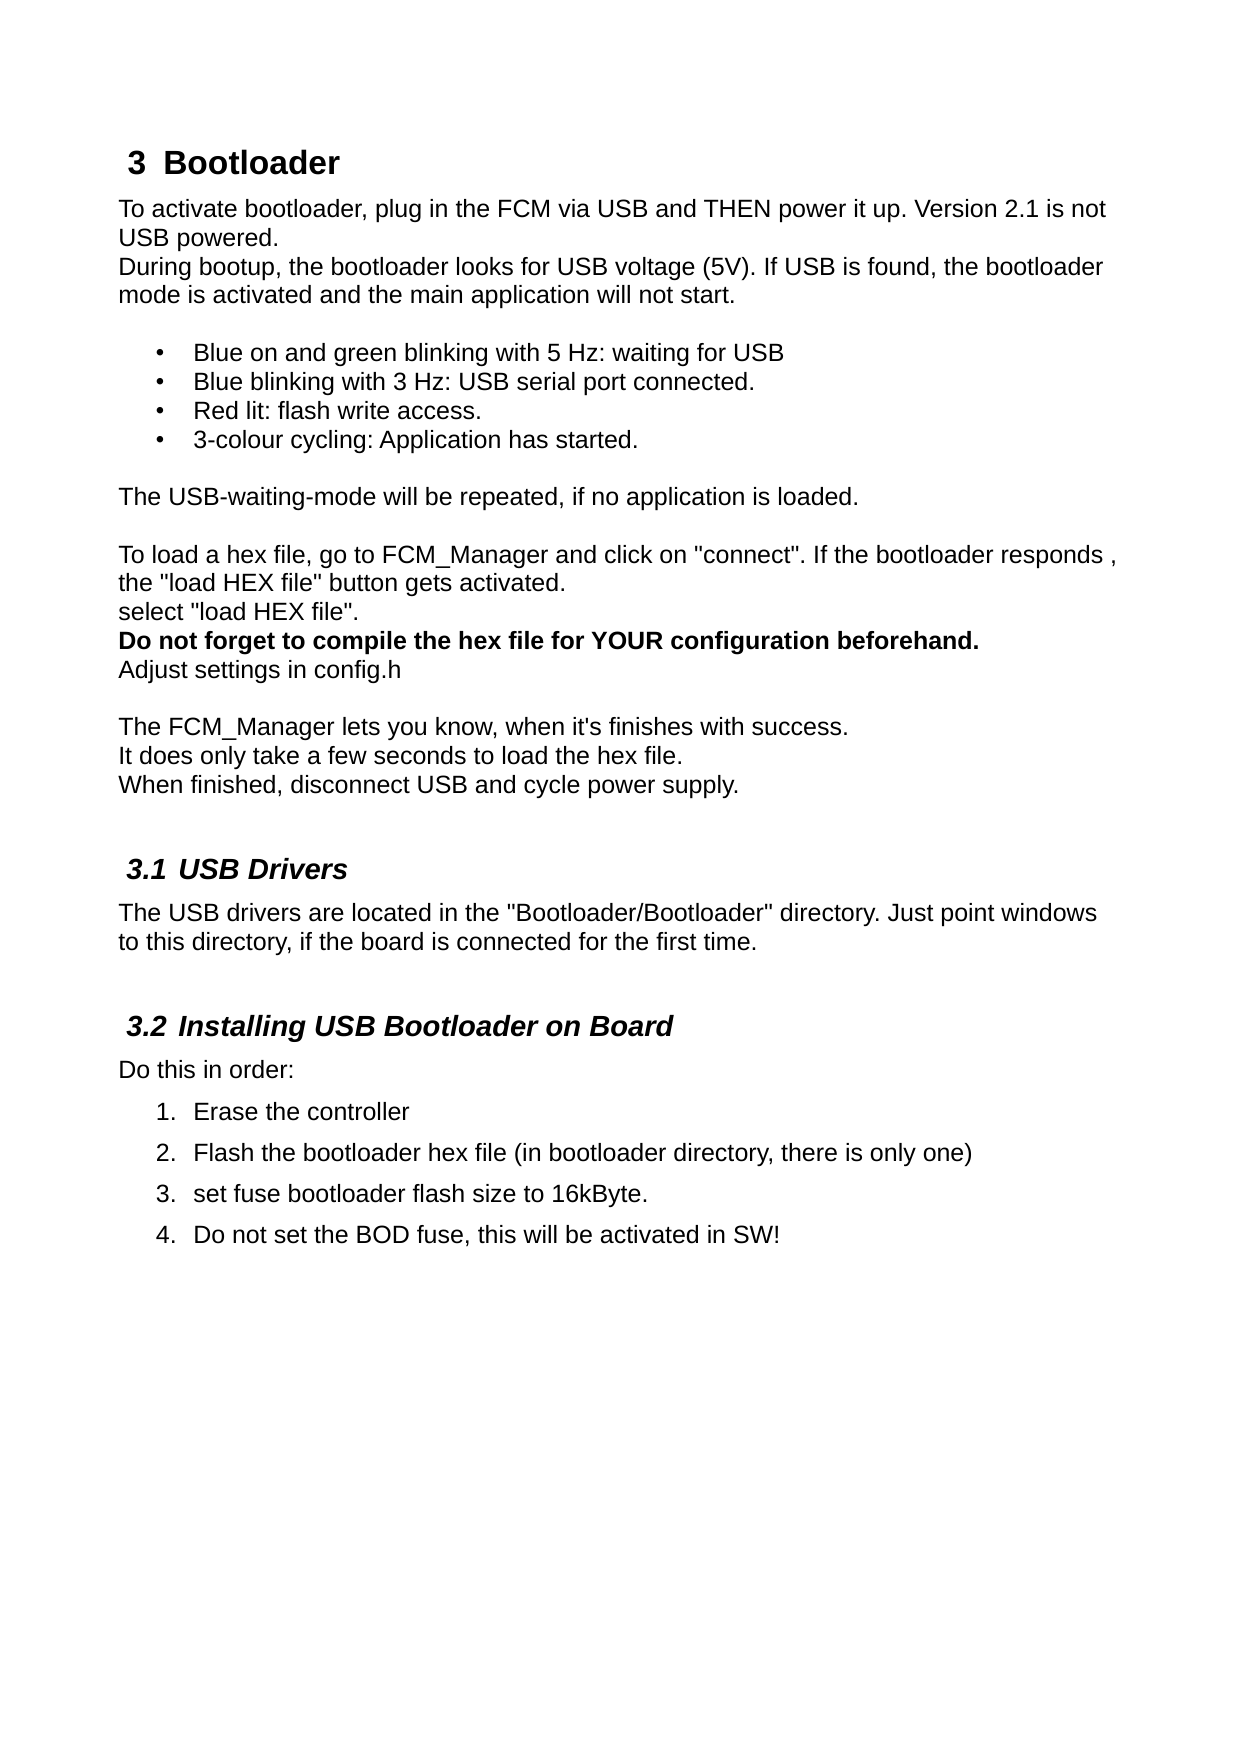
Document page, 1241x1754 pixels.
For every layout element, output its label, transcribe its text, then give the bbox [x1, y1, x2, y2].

list set fuse bootloader flash size to 16kByte. [156, 1179, 1122, 1208]
text select "load HEX file". [118, 597, 1122, 626]
text When finished, disconnect USB and cycle power supply. [118, 770, 1122, 798]
text Do this in order: [118, 1056, 1122, 1084]
text To activate bootloader, plug in the FCM via USB and THEN power it up. Version 2.1 is not USB powered. [118, 194, 1122, 252]
subtitle USB Drivers [118, 852, 1122, 886]
list Blue blinking with 3 Hz: USB serial port connected. [156, 367, 1122, 396]
text The USB-waiting-mode will be repeated, if no application is loaded. [118, 482, 1122, 511]
text The FCM_Manager lets you know, when it's finishes with success. [118, 712, 1122, 741]
list Flash the bootloader hex file (in bootloader directory, there is only one) [156, 1138, 1122, 1167]
text It does only take a few seconds to load the hex file. [118, 741, 1122, 770]
list Red lit: flash write access. [156, 396, 1122, 424]
list Do not set the BOD fuse, this will be activated in SW! [156, 1221, 1122, 1249]
list Blue on and green blinking with 5 Hz: waiting for USB [156, 338, 1122, 367]
text During bootup, the bootloader looks for USB voltage (5V). If USB is found, the bootloader mode is activated and the main application will not start. [118, 252, 1122, 309]
subtitle Installing USB Bootloader on Board [118, 1009, 1122, 1043]
list Erase the controller [156, 1097, 1122, 1126]
subtitle Bootloader [118, 143, 1122, 182]
text Do not forget to compile the hex file for YOUR configuration beforehand. Adjust settings in config.h [118, 626, 1122, 683]
list 3-colour cycling: Application has started. [156, 424, 1122, 453]
text To load a hex file, go to FCM_Manager and click on "connect". If the bootloader responds , the "load HEX file" button gets activated. [118, 540, 1122, 597]
text The USB drivers are located in the "Bootloader/Bootloader" directory. Just point windows to this directory, if the board is connected for the first time. [118, 898, 1122, 956]
